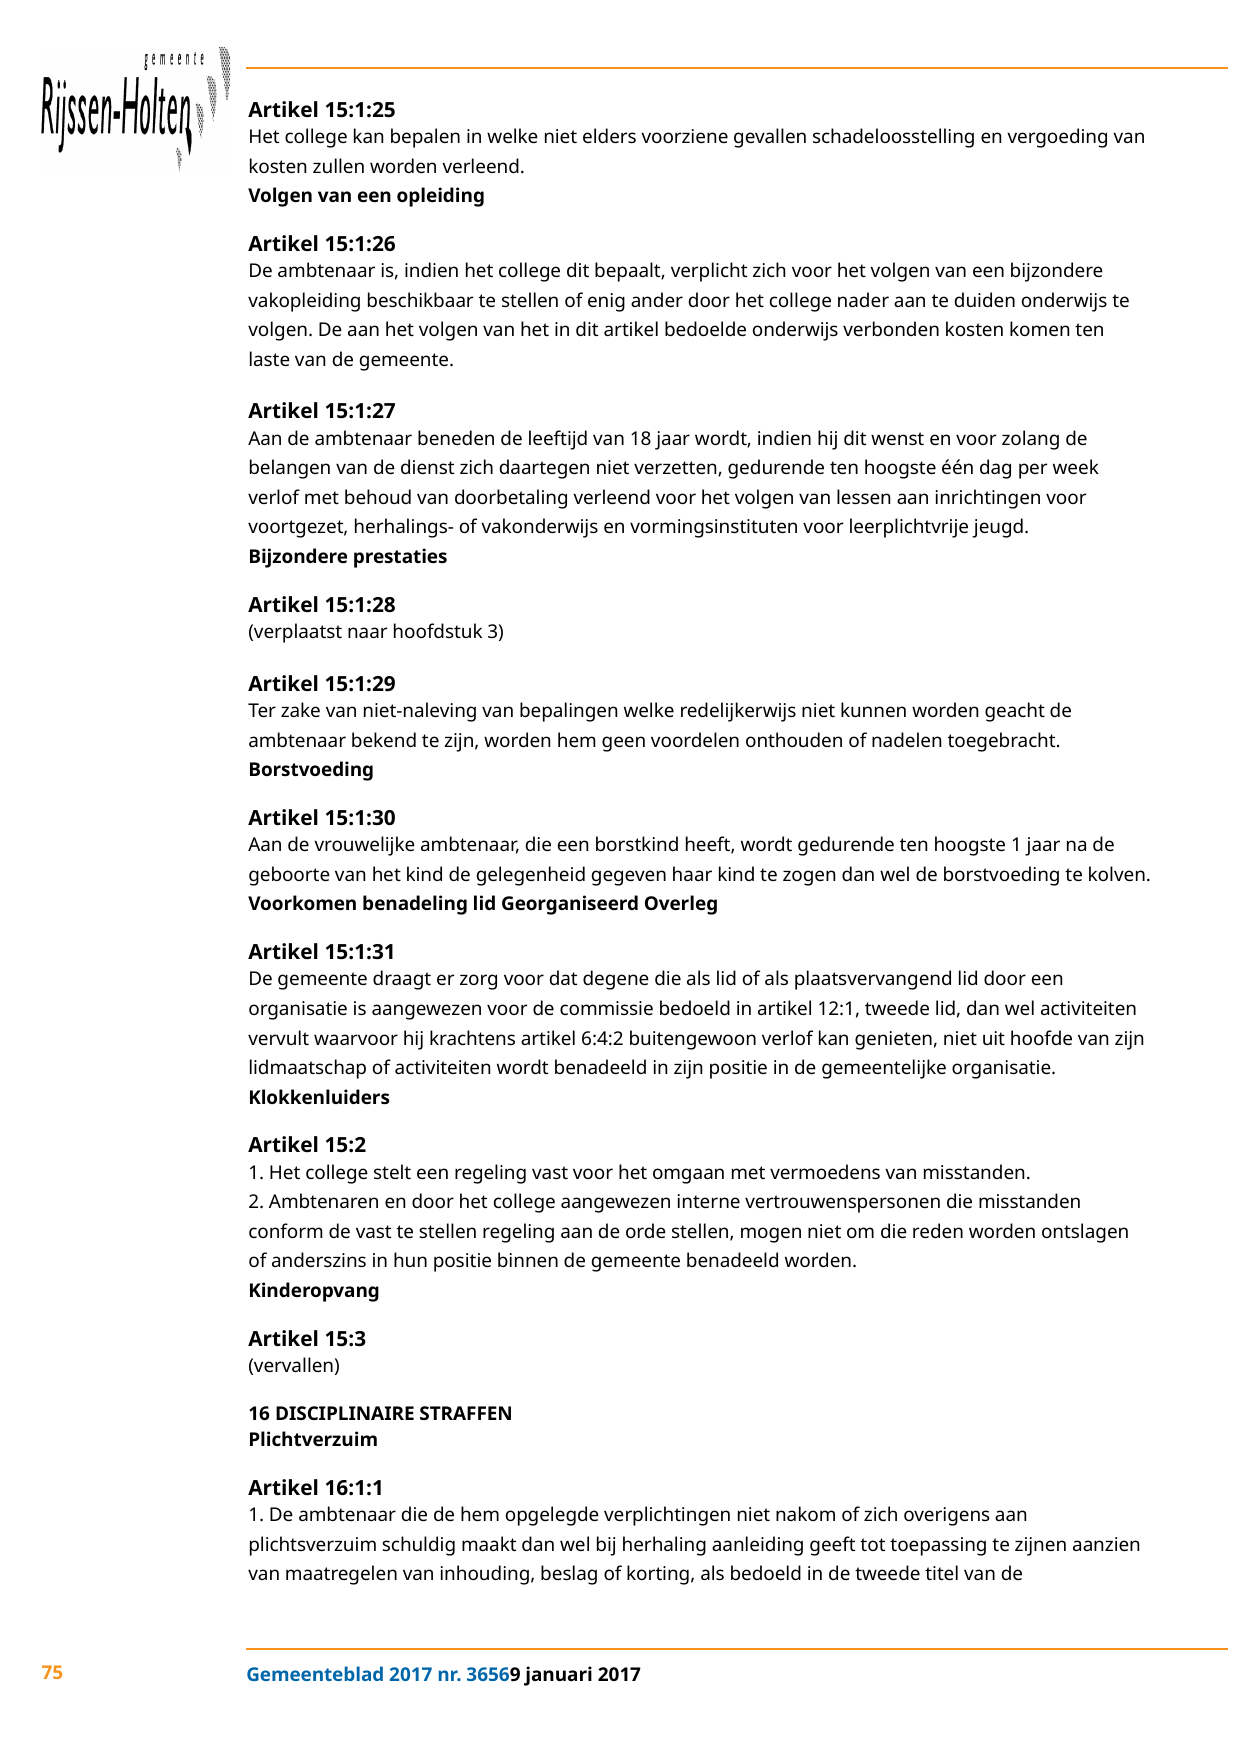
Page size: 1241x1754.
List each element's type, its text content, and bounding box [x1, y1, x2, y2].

text Het college kan bepalen in welke niet elders voorziene gevallen schadeloosstelling en vergoeding van kosten zullen worden verleend. [248, 123, 1152, 178]
text Artikel 15:1:31 [248, 937, 1152, 966]
text Artikel 15:1:28 [248, 590, 1152, 618]
picture [41, 47, 231, 172]
text Volgen van een opleiding [248, 182, 1152, 208]
text Aan de vrouwelijke ambtenaar, die een borstkind heeft, wordt gedurende ten hoogste 1 jaar na de geboorte van het kind de gelegenheid gegeven haar kind te zogen dan wel de borstvoeding te kolven. [248, 831, 1152, 887]
text Voorkomen benadeling lid Georganiseerd Overleg [248, 891, 1152, 916]
text Artikel 15:1:25 [248, 95, 1152, 123]
text 1. Het college stelt een regeling vast voor het omgaan met vermoedens van misstanden. [248, 1159, 1152, 1184]
text (vervallen) [248, 1352, 1152, 1378]
text Artikel 16:1:1 [248, 1473, 1152, 1501]
text 2. Ambtenaren en door het college aangewezen interne vertrouwenspersonen die misstanden conform de vast te stellen regeling aan de orde stellen, mogen niet om die reden worden ontslagen of anderszins in hun positie binnen de gemeente benadeeld worden. [248, 1188, 1152, 1273]
text De ambtenaar is, indien het college dit bepaalt, verplicht zich voor het volgen van een bijzondere vakopleiding beschikbaar te stellen of enig ander door het college nader aan te duiden onderwijs te volgen. De aan het volgen van het in dit artikel bedoelde onderwijs verbonden kosten komen ten laste van de gemeente. [248, 257, 1152, 372]
text Artikel 15:2 [248, 1130, 1152, 1159]
text 16 DISCIPLINAIRE STRAFFEN [248, 1398, 1152, 1426]
text Kinderopvang [248, 1277, 1152, 1303]
text Plichtverzuim [248, 1426, 1152, 1452]
text Artikel 15:1:29 [248, 669, 1152, 697]
text Klokkenluiders [248, 1084, 1152, 1109]
text Borstvoeding [248, 756, 1152, 782]
text Bijzondere prestaties [248, 543, 1152, 569]
text Artikel 15:3 [248, 1324, 1152, 1352]
text De gemeente draagt er zorg voor dat degene die als lid of als plaatsvervangend lid door een organisatie is aangewezen voor de commissie bedoeld in artikel 12:1, tweede lid, dan wel activiteiten vervult waarvoor hij krachtens artikel 6:4:2 buitengewoon verlof kan genieten, niet uit hoofde van zijn lidmaatschap of activiteiten wordt benadeeld in zijn positie in de gemeentelijke organisatie. [248, 966, 1152, 1080]
text Artikel 15:1:26 [248, 229, 1152, 257]
text 1. De ambtenaar die de hem opgelegde verplichtingen niet nakom of zich overigens aan plichtsverzuim schuldig maakt dan wel bij herhaling aanleiding geeft tot toepassing te zijnen aanzien van maatregelen van inhouding, beslag of korting, als bedoeld in de tweede titel van de [248, 1501, 1152, 1586]
text Artikel 15:1:27 [248, 397, 1152, 425]
text Artikel 15:1:30 [248, 803, 1152, 831]
text (verplaatst naar hoofdstuk 3) [248, 618, 1152, 644]
text Aan de ambtenaar beneden de leeftijd van 18 jaar wordt, indien hij dit wenst en voor zolang de belangen van de dienst zich daartegen niet verzetten, gedurende ten hoogste één dag per week verlof met behoud van doorbetaling verleend voor het volgen van lessen aan inrichtingen voor voortgezet, herhalings- of vakonderwijs en vormingsinstituten voor leerplichtvrije jeugd. [248, 425, 1152, 539]
text Ter zake van niet-naleving van bepalingen welke redelijkerwijs niet kunnen worden geacht de ambtenaar bekend te zijn, worden hem geen voordelen onthouden of nadelen toegebracht. [248, 697, 1152, 752]
